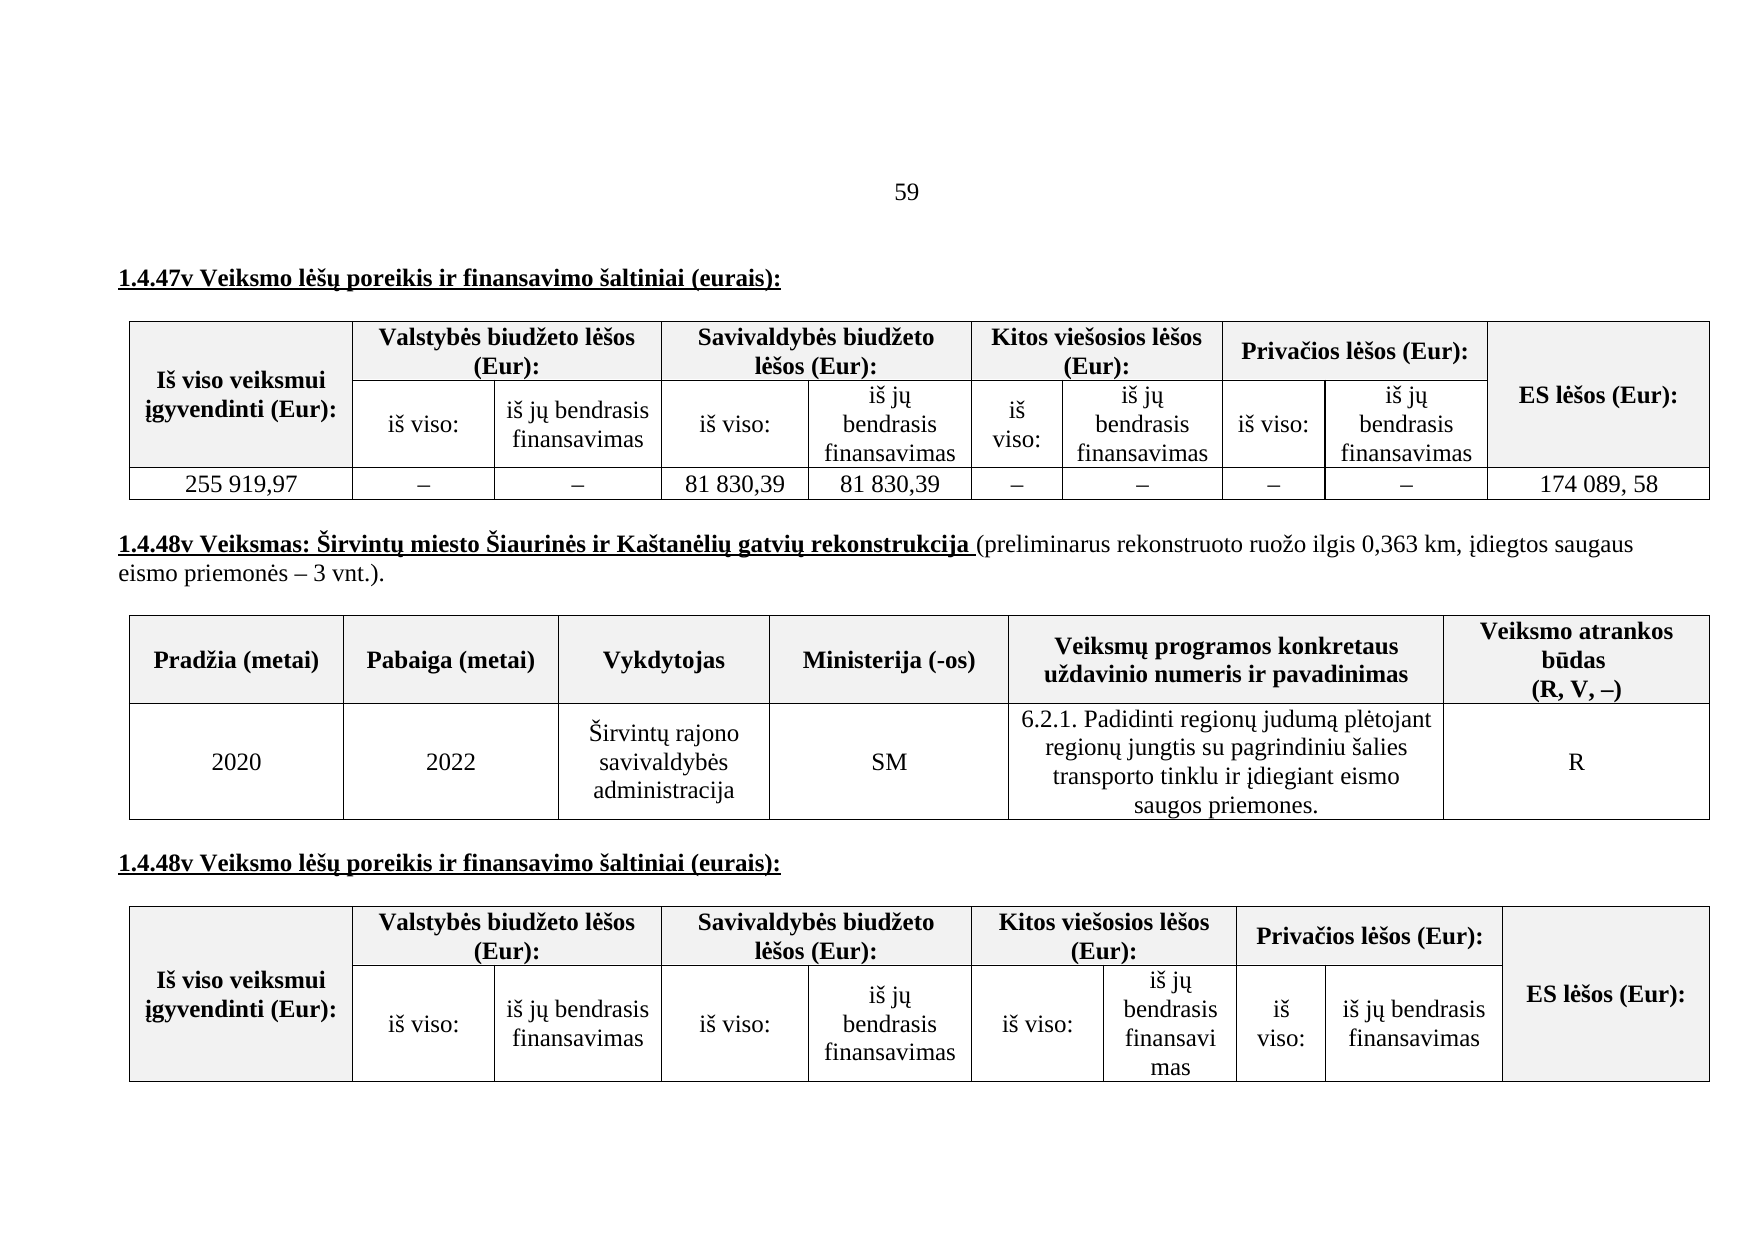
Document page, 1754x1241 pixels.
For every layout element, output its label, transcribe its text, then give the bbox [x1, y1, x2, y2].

table_header Pabaiga (metai) [344, 616, 558, 703]
table_cell Širvintų rajono savivaldybės administracija [559, 704, 769, 819]
table_header Kitos viešosios lėšos (Eur): [972, 907, 1236, 964]
table_header Valstybės biudžeto lėšos (Eur): [353, 322, 661, 379]
table_cell iš jų bendrasis finansavimas [1326, 381, 1487, 467]
table_cell R [1444, 704, 1709, 819]
table_cell iš jų bendrasis finansavimas [1063, 381, 1222, 467]
table_cell iš viso: [353, 966, 494, 1081]
table_cell iš viso: [1237, 966, 1325, 1081]
table_header ES lėšos (Eur): [1503, 907, 1709, 1081]
table_cell iš viso: [972, 966, 1103, 1081]
text 1.4.48v Veiksmo lėšų poreikis ir finansavimo šaltiniai (eurais): [118, 848, 1695, 877]
table_header Pradžia (metai) [130, 616, 343, 703]
table_cell 81 830,39 [662, 468, 808, 499]
table_cell iš jų bendrasis finansavimas [1326, 966, 1502, 1081]
table_header Privačios lėšos (Eur): [1223, 322, 1487, 379]
table_cell SM [770, 704, 1008, 819]
table_cell 2020 [130, 704, 343, 819]
table_header Kitos viešosios lėšos (Eur): [972, 322, 1222, 379]
table_cell 2022 [344, 704, 558, 819]
table_cell 174 089, 58 [1488, 468, 1709, 499]
table_cell – [1326, 468, 1487, 499]
table_cell iš viso: [972, 381, 1062, 467]
table_cell 255 919,97 [130, 468, 352, 499]
table_cell 81 830,39 [809, 468, 971, 499]
table_cell – [1223, 468, 1324, 499]
table_header Savivaldybės biudžeto lėšos (Eur): [662, 907, 971, 964]
table_header Privačios lėšos (Eur): [1237, 907, 1502, 964]
table_header Veiksmo atrankos būdas (R, V, –) [1444, 616, 1709, 703]
text 1.4.48v Veiksmas: Širvintų miesto Šiaurinės ir Kaštanėlių gatvių rekonstrukcija (preliminarus rekonstruoto ruožo ilgis 0,363 km, įdiegtos saugaus eismo priemonės – 3 vnt.). [118, 529, 1695, 587]
table_header Veiksmų programos konkretaus uždavinio numeris ir pavadinimas [1009, 616, 1443, 703]
table_header Iš viso veiksmui įgyvendinti (Eur): [130, 907, 352, 1081]
table_header Valstybės biudžeto lėšos (Eur): [353, 907, 661, 964]
table_header Vykdytojas [559, 616, 769, 703]
table_cell – [353, 468, 494, 499]
table_header Savivaldybės biudžeto lėšos (Eur): [662, 322, 971, 379]
table_cell iš viso: [1223, 381, 1324, 467]
table_cell iš jų bendrasis finansavimas [809, 381, 971, 467]
table_cell – [972, 468, 1062, 499]
table_cell iš viso: [353, 381, 494, 467]
table_header Iš viso veiksmui įgyvendinti (Eur): [130, 322, 352, 467]
table_cell iš jų bendrasis finansavimas [495, 381, 661, 467]
table_cell iš jų bendrasis finansavimas [809, 966, 971, 1081]
table_header Ministerija (-os) [770, 616, 1008, 703]
table_cell 6.2.1. Padidinti regionų judumą plėtojant regionų jungtis su pagrindiniu šalies transporto tinklu ir įdiegiant eismo saugos priemones. [1009, 704, 1443, 819]
table_header ES lėšos (Eur): [1488, 322, 1709, 467]
table_cell iš viso: [662, 381, 808, 467]
text 1.4.47v Veiksmo lėšų poreikis ir finansavimo šaltiniai (eurais): [118, 263, 1695, 292]
table_cell – [1063, 468, 1222, 499]
table_cell iš jų bendrasis finansavimas [1104, 966, 1236, 1081]
table_cell – [495, 468, 661, 499]
table_cell iš jų bendrasis finansavimas [495, 966, 661, 1081]
table_cell iš viso: [662, 966, 808, 1081]
